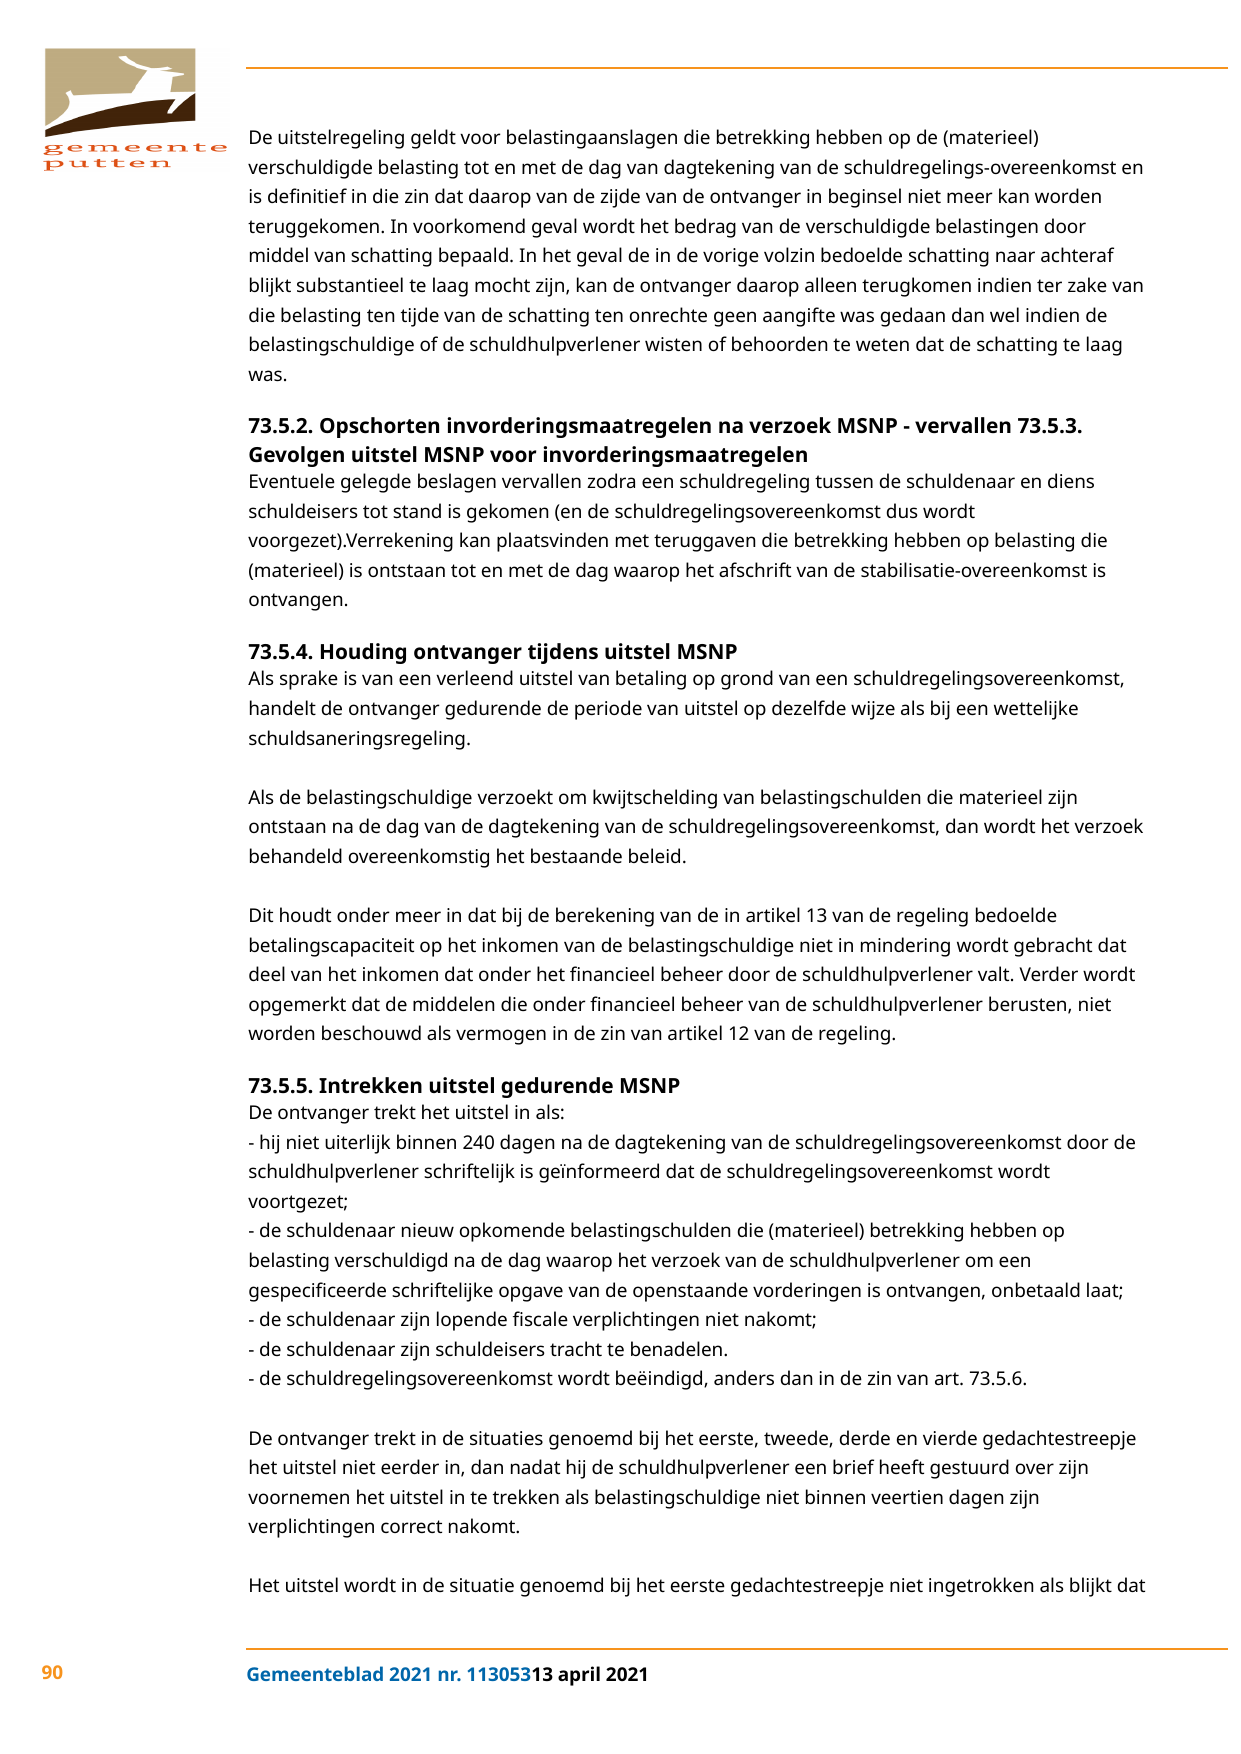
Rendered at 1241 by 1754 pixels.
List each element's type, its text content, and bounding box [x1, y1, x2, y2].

text - de schuldenaar zijn lopende fiscale verplichtingen niet nakomt; [248, 1306, 1152, 1332]
text Eventuele gelegde beslagen vervallen zodra een schuldregeling tussen de schuldenaar en diens schuldeisers tot stand is gekomen (en de schuldregelingsovereenkomst dus wordt voorgezet).Verrekening kan plaatsvinden met teruggaven die betrekking hebben op belasting die (materieel) is ontstaan tot en met de dag waarop het afschrift van de stabilisatie-overeenkomst is ontvangen. [248, 468, 1152, 612]
text 73.5.5. Intrekken uitstel gedurende MSNP [248, 1071, 1152, 1099]
text Als sprake is van een verleend uitstel van betaling op grond van een schuldregelingsovereenkomst, handelt de ontvanger gedurende de periode van uitstel op dezelfde wijze als bij een wettelijke schuldsaneringsregeling. [248, 666, 1152, 750]
text De ontvanger trekt het uitstel in als: [248, 1099, 1152, 1125]
text Als de belastingschuldige verzoekt om kwijtschelding van belastingschulden die materieel zijn ontstaan na de dag van de dagtekening van de schuldregelingsovereenkomst, dan wordt het verzoek behandeld overeenkomstig het bestaande beleid. [248, 784, 1152, 869]
text De uitstelregeling geldt voor belastingaanslagen die betrekking hebben op de (materieel) verschuldigde belasting tot en met de dag van dagtekening van de schuldregelings-overeenkomst en is definitief in die zin dat daarop van de zijde van de ontvanger in beginsel niet meer kan worden teruggekomen. In voorkomend geval wordt het bedrag van de verschuldigde belastingen door middel van schatting bepaald. In het geval de in de vorige volzin bedoelde schatting naar achteraf blijkt substantieel te laag mocht zijn, kan de ontvanger daarop alleen terugkomen indien ter zake van die belasting ten tijde van de schatting ten onrechte geen aangifte was gedaan dan wel indien de belastingschuldige of de schuldhulpverlener wisten of behoorden te weten dat de schatting te laag was. [248, 124, 1152, 387]
text De ontvanger trekt in de situaties genoemd bij het eerste, tweede, derde en vierde gedachtestreepje het uitstel niet eerder in, dan nadat hij de schuldhulpverlener een brief heeft gestuurd over zijn voornemen het uitstel in te trekken als belastingschuldige niet binnen veertien dagen zijn verplichtingen correct nakomt. [248, 1425, 1152, 1539]
text - hij niet uiterlijk binnen 240 dagen na de dagtekening van de schuldregelingsovereenkomst door de schuldhulpverlener schriftelijk is geïnformeerd dat de schuldregelingsovereenkomst wordt voortgezet; [248, 1129, 1152, 1214]
text - de schuldenaar zijn schuldeisers tracht te benadelen. [248, 1336, 1152, 1362]
text Het uitstel wordt in de situatie genoemd bij het eerste gedachtestreepje niet ingetrokken als blijkt dat [248, 1573, 1152, 1598]
picture [41, 47, 231, 172]
text - de schuldregelingsovereenkomst wordt beëindigd, anders dan in de zin van art. 73.5.6. [248, 1366, 1152, 1391]
text - de schuldenaar nieuw opkomende belastingschulden die (materieel) betrekking hebben op belasting verschuldigd na de dag waarop het verzoek van de schuldhulpverlener om een gespecificeerde schriftelijke opgave van de openstaande vorderingen is ontvangen, onbetaald laat; [248, 1218, 1152, 1303]
text 73.5.2. Opschorten invorderingsmaatregelen na verzoek MSNP - vervallen 73.5.3. Gevolgen uitstel MSNP voor invorderingsmaatregelen [248, 411, 1152, 468]
text Dit houdt onder meer in dat bij de berekening van de in artikel 13 van de regeling bedoelde betalingscapaciteit op het inkomen van de belastingschuldige niet in mindering wordt gebracht dat deel van het inkomen dat onder het financieel beheer door de schuldhulpverlener valt. Verder wordt opgemerkt dat de middelen die onder financieel beheer van de schuldhulpverlener berusten, niet worden beschouwd als vermogen in de zin van artikel 12 van de regeling. [248, 902, 1152, 1046]
text 73.5.4. Houding ontvanger tijdens uitstel MSNP [248, 637, 1152, 666]
